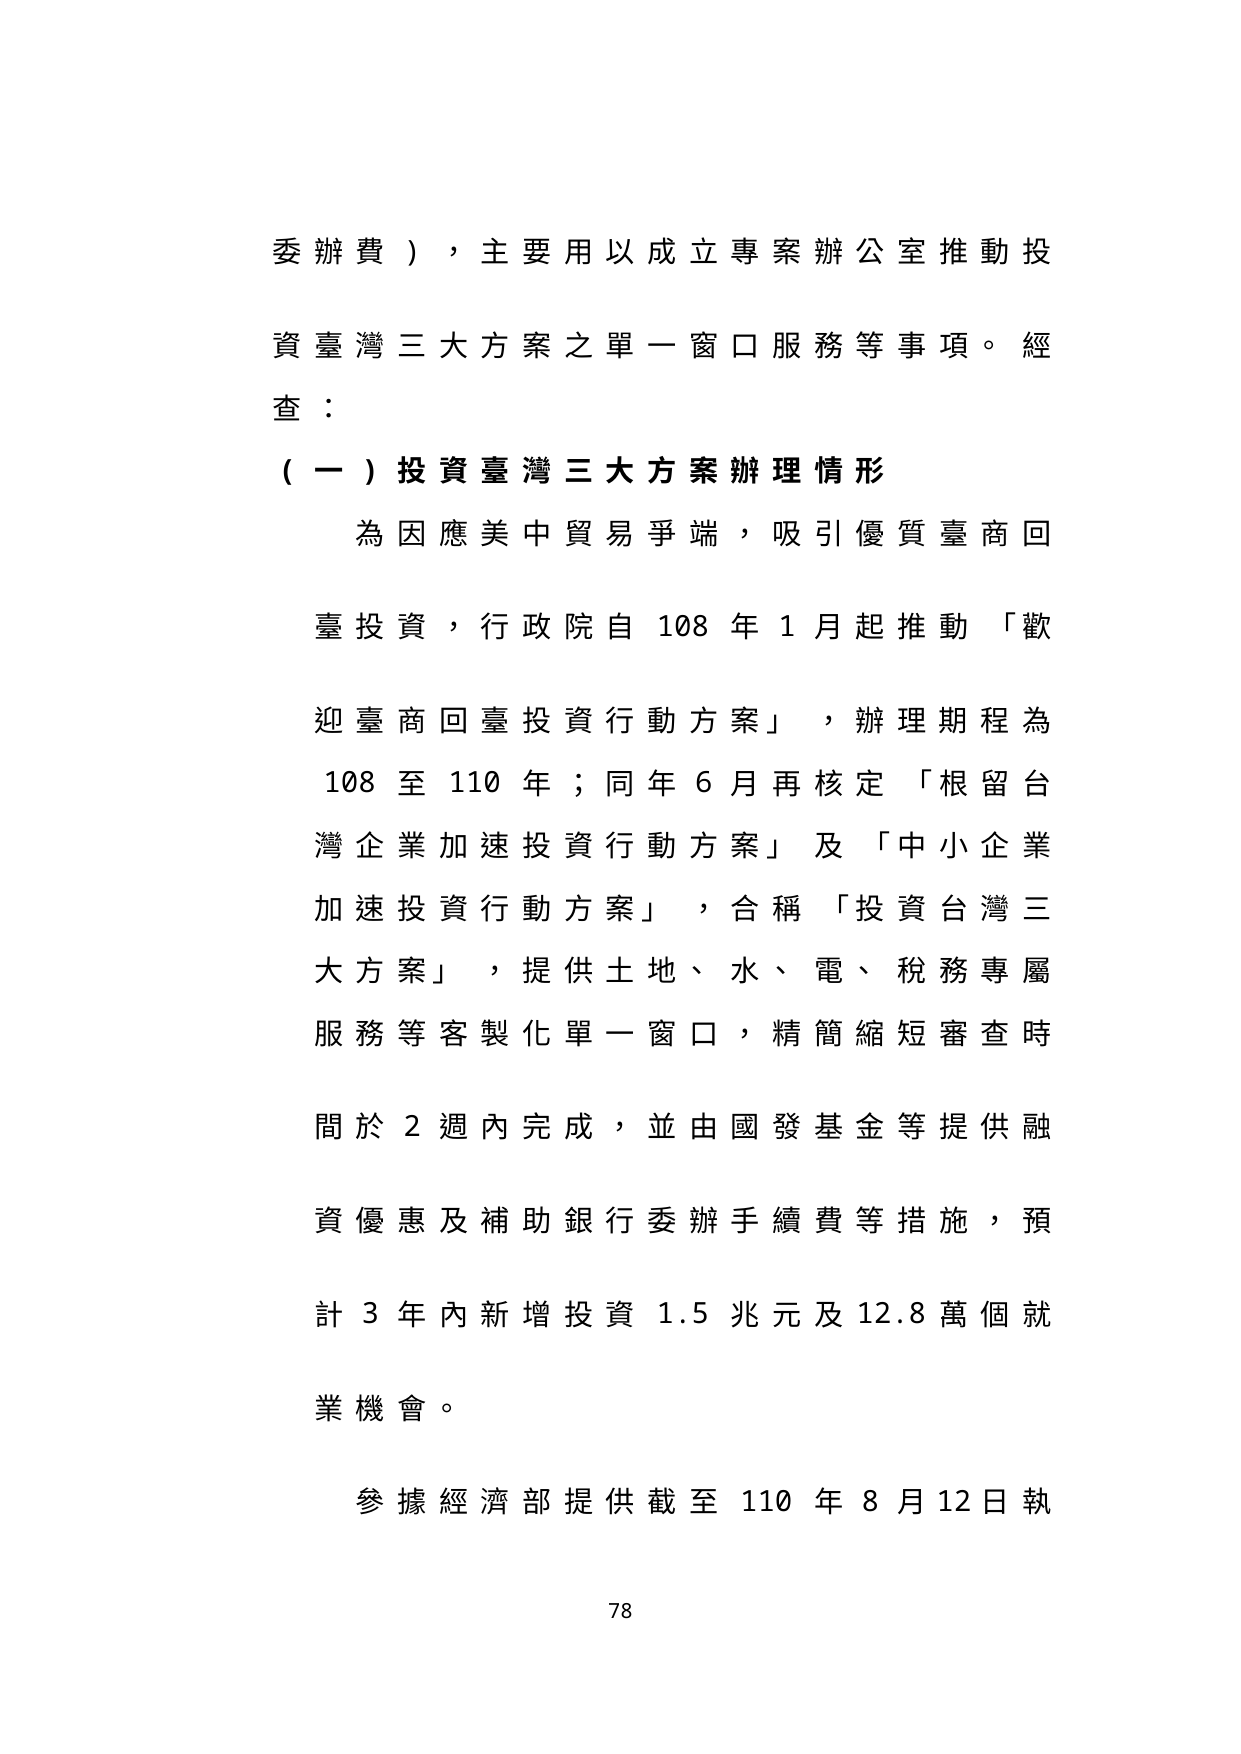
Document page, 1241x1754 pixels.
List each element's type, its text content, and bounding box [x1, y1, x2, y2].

text 為因應美中貿易爭端，吸引優質臺商回臺投資，行政院自108年1月起推動「歡迎臺商回臺投資行動方案」，辦理期程為108至110年；同年6月再核定「根留台灣企業加速投資行動方案」及「中小企業加速投資行動方案」，合稱「投資台灣三大方案」，提供土地、水、電、稅務專屬服務等客製化單一窗口，精簡縮短審查時間於2週內完成，並由國發基金等提供融資優惠及補助銀行委辦手續費等措施，預計3年內新增投資1.5兆元及12.8萬個就業機會。 [271, 490, 1058, 1427]
text (一)投資臺灣三大方案辦理情形 [242, 427, 1058, 490]
text 參據經濟部提供截至110年8月12日執 [271, 1427, 1058, 1552]
text 委辦費)，主要用以成立專案辦公室推動投資臺灣三大方案之單一窗口服務等事項。經查： [242, 177, 1058, 427]
